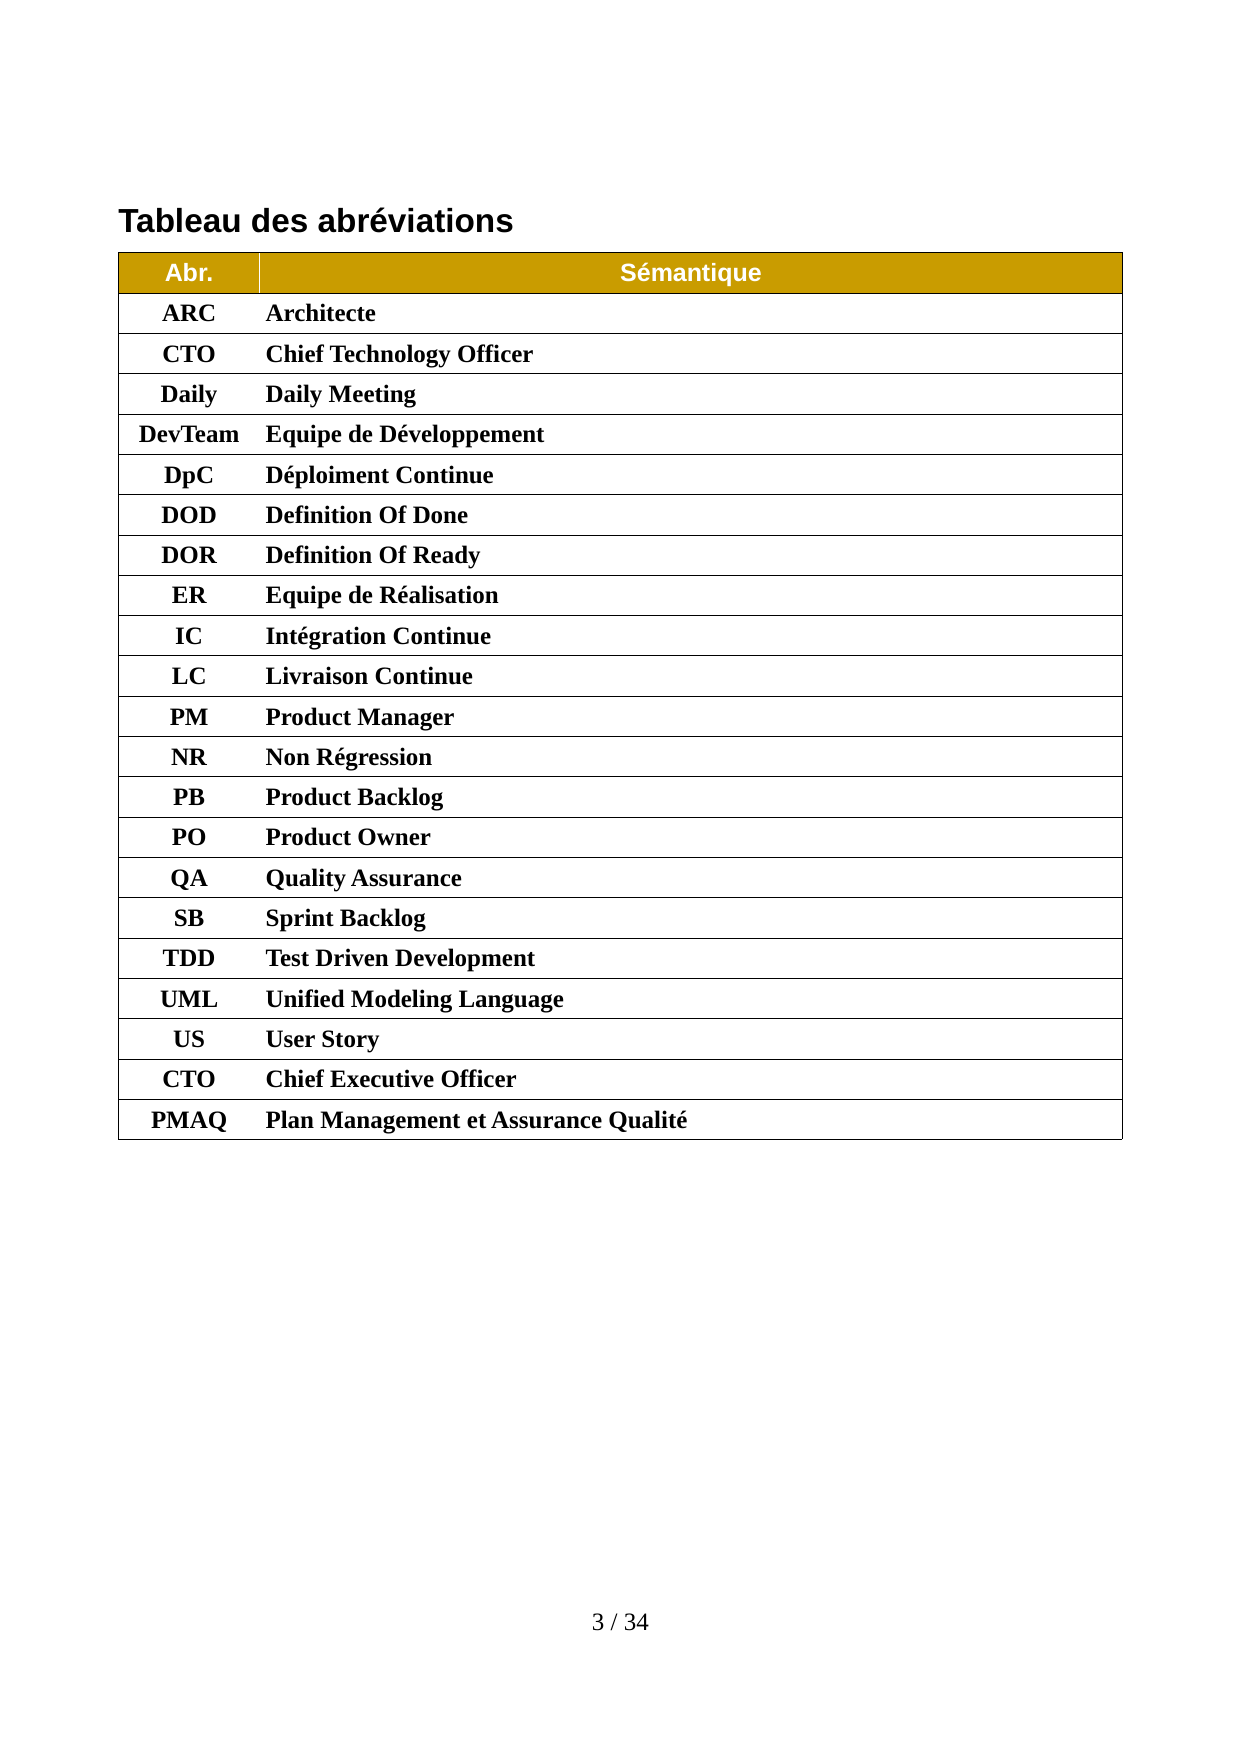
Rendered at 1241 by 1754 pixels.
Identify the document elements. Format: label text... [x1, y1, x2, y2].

table_cell ER [119, 576, 259, 615]
table_cell PM [119, 697, 259, 736]
table_cell Chief Executive Officer [260, 1060, 1122, 1099]
table_cell Product Backlog [260, 777, 1122, 817]
table_cell UML [119, 979, 259, 1018]
table_cell Product Manager [260, 697, 1122, 736]
table_cell Daily Meeting [260, 374, 1122, 413]
table_cell DOR [119, 536, 259, 575]
table_cell ARC [119, 294, 259, 333]
table_cell Non Régression [260, 737, 1122, 776]
table_cell CTO [119, 334, 259, 373]
table_cell Definition Of Ready [260, 536, 1122, 575]
table_cell Plan Management et Assurance Qualité [260, 1100, 1122, 1139]
table_cell TDD [119, 939, 259, 978]
table_cell QA [119, 858, 259, 897]
table_cell NR [119, 737, 259, 776]
table_cell DevTeam [119, 415, 259, 454]
table_cell Unified Modeling Language [260, 979, 1122, 1018]
table_cell DOD [119, 495, 259, 534]
table_cell Definition Of Done [260, 495, 1122, 534]
table_cell Livraison Continue [260, 656, 1122, 696]
table_cell SB [119, 898, 259, 938]
table_cell Test Driven Development [260, 939, 1122, 978]
table_cell Architecte [260, 294, 1122, 333]
table_cell US [119, 1019, 259, 1058]
table_header Sémantique [260, 253, 1122, 293]
table_cell LC [119, 656, 259, 696]
table_cell Equipe de Réalisation [260, 576, 1122, 615]
table_cell Equipe de Développement [260, 415, 1122, 454]
table_cell PMAQ [119, 1100, 259, 1139]
table_cell PB [119, 777, 259, 817]
table_cell Chief Technology Officer [260, 334, 1122, 373]
table_cell Product Owner [260, 818, 1122, 857]
table_cell IC [119, 616, 259, 655]
table_cell Intégration Continue [260, 616, 1122, 655]
table_cell Déploiment Continue [260, 455, 1122, 494]
subtitle Tableau des abréviations [118, 201, 1122, 240]
table_cell Daily [119, 374, 259, 413]
table_cell Quality Assurance [260, 858, 1122, 897]
table_cell User Story [260, 1019, 1122, 1058]
table_cell PO [119, 818, 259, 857]
table_cell CTO [119, 1060, 259, 1099]
table_cell Sprint Backlog [260, 898, 1122, 938]
table_cell DpC [119, 455, 259, 494]
table_header Abr. [119, 253, 259, 293]
